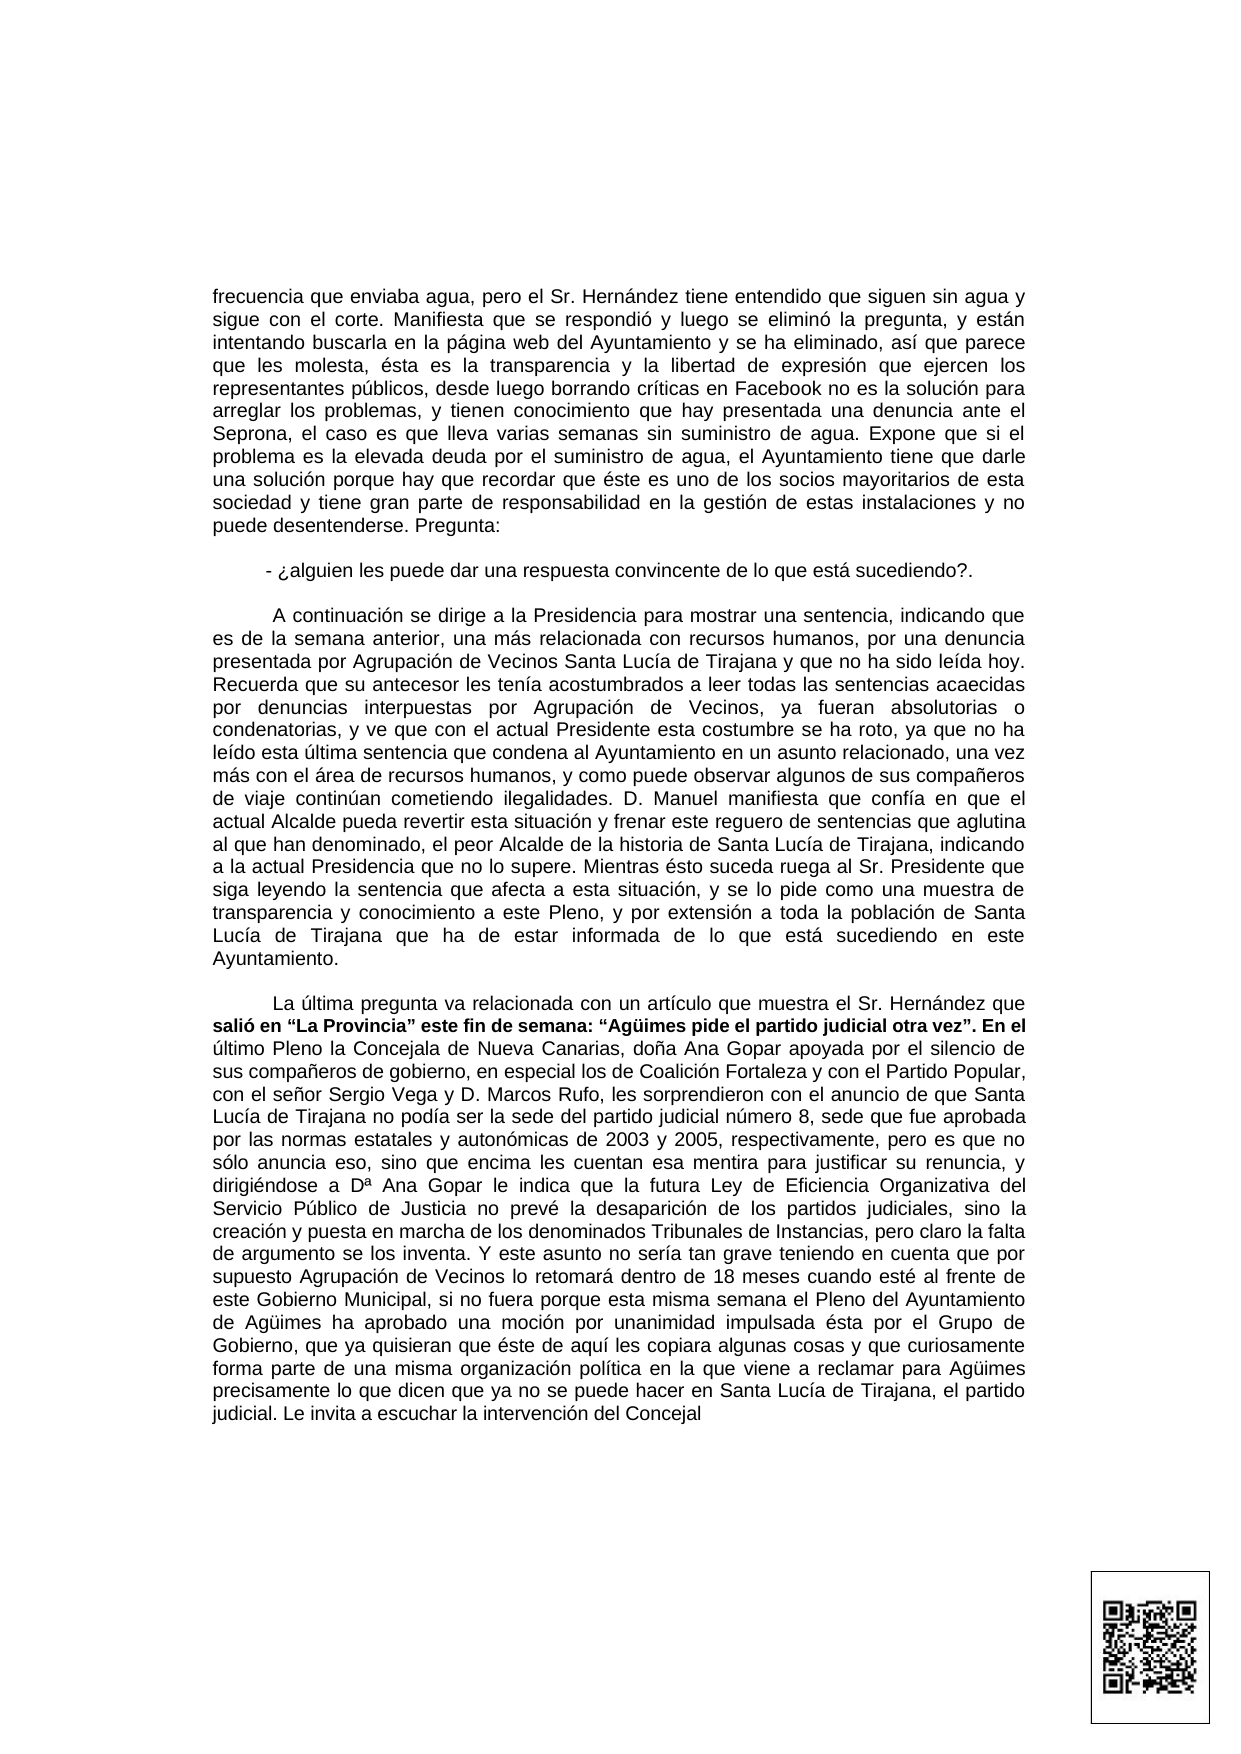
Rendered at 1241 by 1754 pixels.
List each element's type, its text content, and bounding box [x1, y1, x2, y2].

text A continuación se dirige a la Presidencia para mostrar una sentencia, indicando que es de la semana anterior, una más relacionada con recursos humanos, por una denuncia presentada por Agrupación de Vecinos Santa Lucía de Tirajana y que no ha sido leída hoy. Recuerda que su antecesor les tenía acostumbrados a leer todas las sentencias acaecidas por denuncias interpuestas por Agrupación de Vecinos, ya fueran absolutorias o condenatorias, y ve que con el actual Presidente esta costumbre se ha roto, ya que no ha leído esta última sentencia que condena al Ayuntamiento en un asunto relacionado, una vez más con el área de recursos humanos, y como puede observar algunos de sus compañeros de viaje continúan cometiendo ilegalidades. D. Manuel manifiesta que confía en que el actual Alcalde pueda revertir esta situación y frenar este reguero de sentencias que aglutina al que han denominado, el peor Alcalde de la historia de Santa Lucía de Tirajana, indicando a la actual Presidencia que no lo supere. Mientras ésto suceda ruega al Sr. Presidente que siga leyendo la sentencia que afecta a esta situación, y se lo pide como una muestra de transparencia y conocimiento a este Pleno, y por extensión a toda la población de Santa Lucía de Tirajana que ha de estar informada de lo que está sucediendo en este Ayuntamiento. [212, 604, 1027, 969]
text La última pregunta va relacionada con un artículo que muestra el Sr. Hernández que salió en “La Provincia” este fin de semana: “Agüimes pide el partido judicial otra vez”. En el último Pleno la Concejala de Nueva Canarias, doña Ana Gopar apoyada por el silencio de sus compañeros de gobierno, en especial los de Coalición Fortaleza y con el Partido Popular, con el señor Sergio Vega y D. Marcos Rufo, les sorprendieron con el anuncio de que Santa Lucía de Tirajana no podía ser la sede del partido judicial número 8, sede que fue aprobada por las normas estatales y autonómicas de 2003 y 2005, respectivamente, pero es que no sólo anuncia eso, sino que encima les cuentan esa mentira para justificar su renuncia, y dirigiéndose a Dª Ana Gopar le indica que la futura Ley de Eficiencia Organizativa del Servicio Público de Justicia no prevé la desaparición de los partidos judiciales, sino la creación y puesta en marcha de los denominados Tribunales de Instancias, pero claro la falta de argumento se los inventa. Y este asunto no sería tan grave teniendo en cuenta que por supuesto Agrupación de Vecinos lo retomará dentro de 18 meses cuando esté al frente de este Gobierno Municipal, si no fuera porque esta misma semana el Pleno del Ayuntamiento de Agüimes ha aprobado una moción por unanimidad impulsada ésta por el Grupo de Gobierno, que ya quisieran que éste de aquí les copiara algunas cosas y que curiosamente forma parte de una misma organización política en la que viene a reclamar para Agüimes precisamente lo que dicen que ya no se puede hacer en Santa Lucía de Tirajana, el partido judicial. Le invita a escuchar la intervención del Concejal [212, 992, 1027, 1425]
text frecuencia que enviaba agua, pero el Sr. Hernández tiene entendido que siguen sin agua y sigue con el corte. Manifiesta que se respondió y luego se eliminó la pregunta, y están intentando buscarla en la página web del Ayuntamiento y se ha eliminado, así que parece que les molesta, ésta es la transparencia y la libertad de expresión que ejercen los representantes públicos, desde luego borrando críticas en Facebook no es la solución para arreglar los problemas, y tienen conocimiento que hay presentada una denuncia ante el Seprona, el caso es que lleva varias semanas sin suministro de agua. Expone que si el problema es la elevada deuda por el suministro de agua, el Ayuntamiento tiene que darle una solución porque hay que recordar que éste es uno de los socios mayoritarios de esta sociedad y tiene gran parte de responsabilidad en la gestión de estas instalaciones y no puede desentenderse. Pregunta: [212, 286, 1027, 537]
picture [1092, 1572, 1209, 1723]
text - ¿alguien les puede dar una respuesta convincente de lo que está sucediendo?. [92, 559, 1147, 582]
